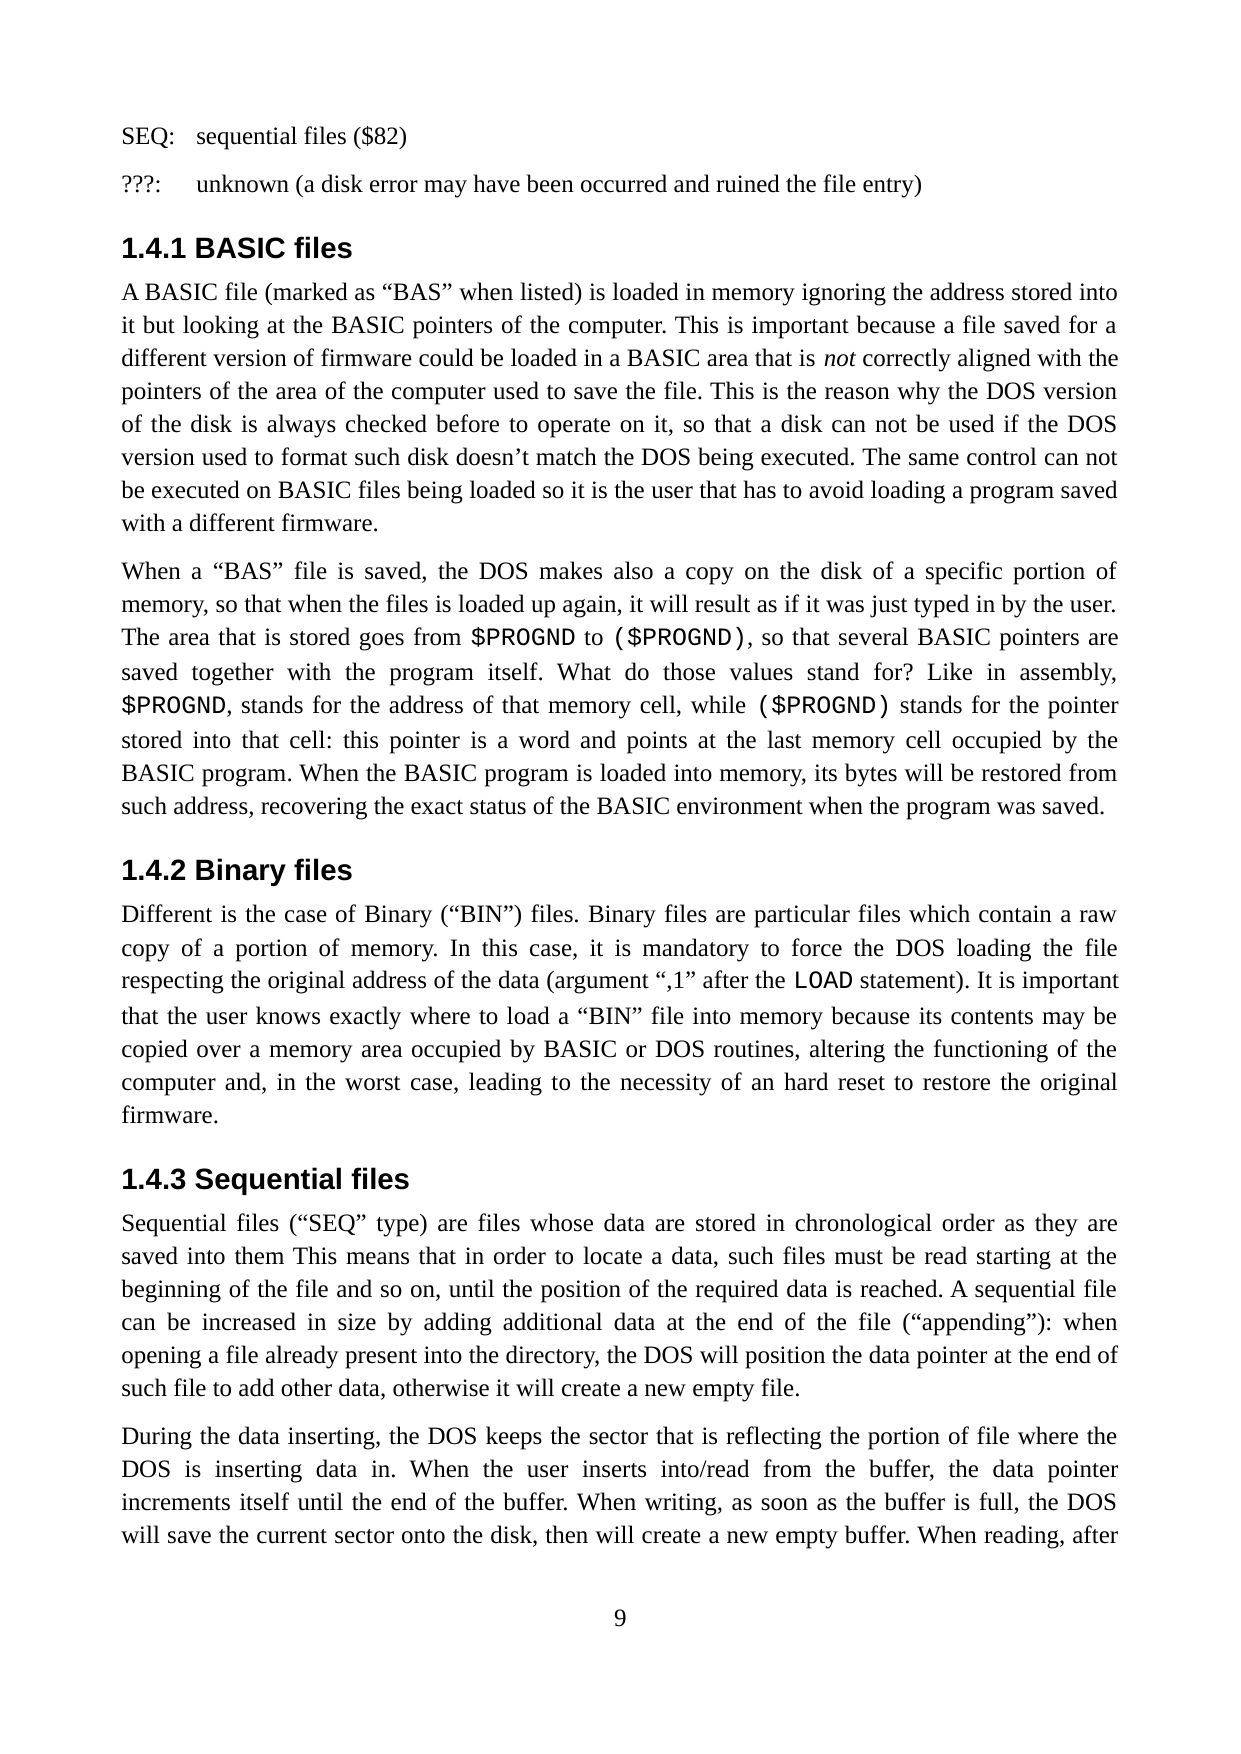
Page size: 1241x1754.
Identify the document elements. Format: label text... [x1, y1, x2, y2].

subtitle 1.4.2 Binary files [121, 853, 1119, 887]
subtitle 1.4.3 Sequential files [121, 1162, 1119, 1196]
subtitle 1.4.1 BASIC files [121, 231, 1119, 264]
text Sequential files (“SEQ” type) are files whose data are stored in chronological order as they are saved into them This means that in order to locate a data, such files must be read starting at the beginning of the file and so on, until the position of the required data is reached. A sequential file can be increased in size by adding additional data at the end of the file (“appending”): when opening a file already present into the directory, the DOS will position the data pointer at the end of such file to add other data, otherwise it will create a new empty file. [121, 1208, 1119, 1402]
text ???: unknown (a disk error may have been occurred and ruined the file entry) [121, 169, 1119, 197]
text During the data inserting, the DOS keeps the sector that is reflecting the portion of file where the DOS is inserting data in. When the user inserts into/read from the buffer, the data pointer increments itself until the end of the buffer. When writing, as soon as the buffer is full, the DOS will save the current sector onto the disk, then will create a new empty buffer. When reading, after [121, 1421, 1119, 1549]
text When a “BAS” file is saved, the DOS makes also a copy on the disk of a specific portion of memory, so that when the files is loaded up again, it will result as if it was just typed in by the user. The area that is stored goes from $PROGND to ($PROGND), so that several BASIC pointers are saved together with the program itself. What do those values stand for? Like in assembly, $PROGND, stands for the address of that memory cell, while ($PROGND) stands for the pointer stored into that cell: this pointer is a word and points at the last memory cell occupied by the BASIC program. When the BASIC program is loaded into memory, its bytes will be restored from such address, recovering the exact status of the BASIC environment when the program was saved. [121, 556, 1119, 820]
text A BASIC file (marked as “BAS” when listed) is loaded in memory ignoring the address stored into it but looking at the BASIC pointers of the computer. This is important because a file saved for a different version of firmware could be loaded in a BASIC area that is not correctly aligned with the pointers of the area of the computer used to save the file. This is the reason why the DOS version of the disk is always checked before to operate on it, so that a disk can not be used if the DOS version used to format such disk doesn’t match the DOS being executed. The same control can not be executed on BASIC files being loaded so it is the user that has to avoid loading a program saved with a different firmware. [121, 277, 1119, 537]
text Different is the case of Binary (“BIN”) files. Binary files are particular files which contain a raw copy of a portion of memory. In this case, it is mandatory to force the DOS loading the file respecting the original address of the data (argument “,1” after the LOAD statement). It is important that the user knows exactly where to load a “BIN” file into memory because its contents may be copied over a memory area occupied by BASIC or DOS routines, altering the functioning of the computer and, in the worst case, leading to the necessity of an hard reset to restore the original firmware. [121, 899, 1119, 1128]
text SEQ: sequential files ($82) [121, 121, 1119, 150]
